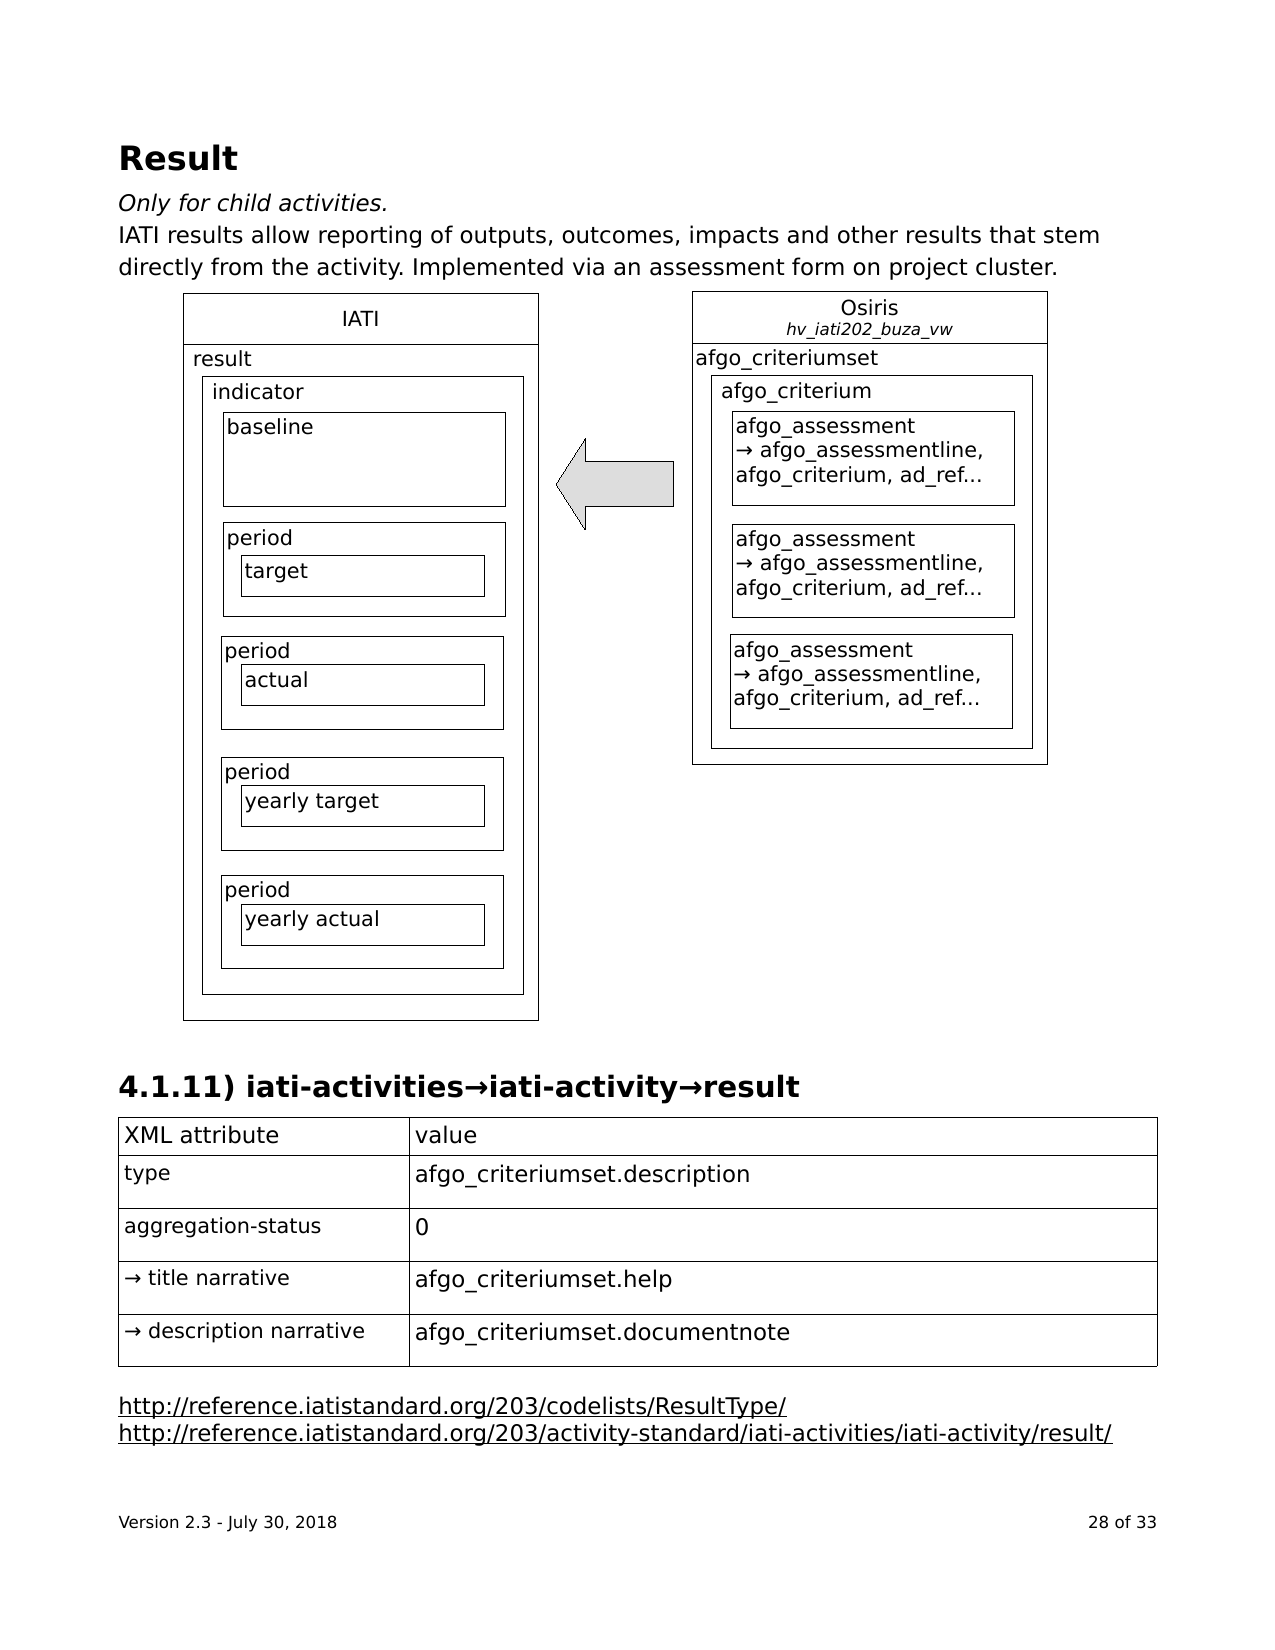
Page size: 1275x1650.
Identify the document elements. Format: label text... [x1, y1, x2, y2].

subtitle Result [118, 139, 1157, 178]
subtitle 4.1.11) iati-activities→iati-activity→result [118, 1070, 1157, 1104]
table_cell → title narrative [119, 1262, 409, 1313]
table_cell afgo_criteriumset.help [410, 1262, 1157, 1313]
text http://reference.iatistandard.org/203/codelists/ResultType/ [118, 1367, 1157, 1420]
table_header value [410, 1118, 1157, 1155]
table_header XML attribute [119, 1118, 409, 1155]
table_cell 0 [410, 1209, 1157, 1261]
table_cell afgo_criteriumset.description [410, 1156, 1157, 1208]
table_cell aggregation-status [119, 1209, 409, 1261]
table_cell afgo_criteriumset.documentnote [410, 1315, 1157, 1366]
table_cell → description narrative [119, 1315, 409, 1366]
text Only for child activities. IATI results allow reporting of outputs, outcomes, impacts and other results that stem directly from the activity. Implemented via an assessment form on project cluster. [118, 191, 1157, 345]
text http://reference.iatistandard.org/203/activity-standard/iati-activities/iati-activity/result/ [118, 1420, 1157, 1446]
table_cell type [119, 1156, 409, 1208]
